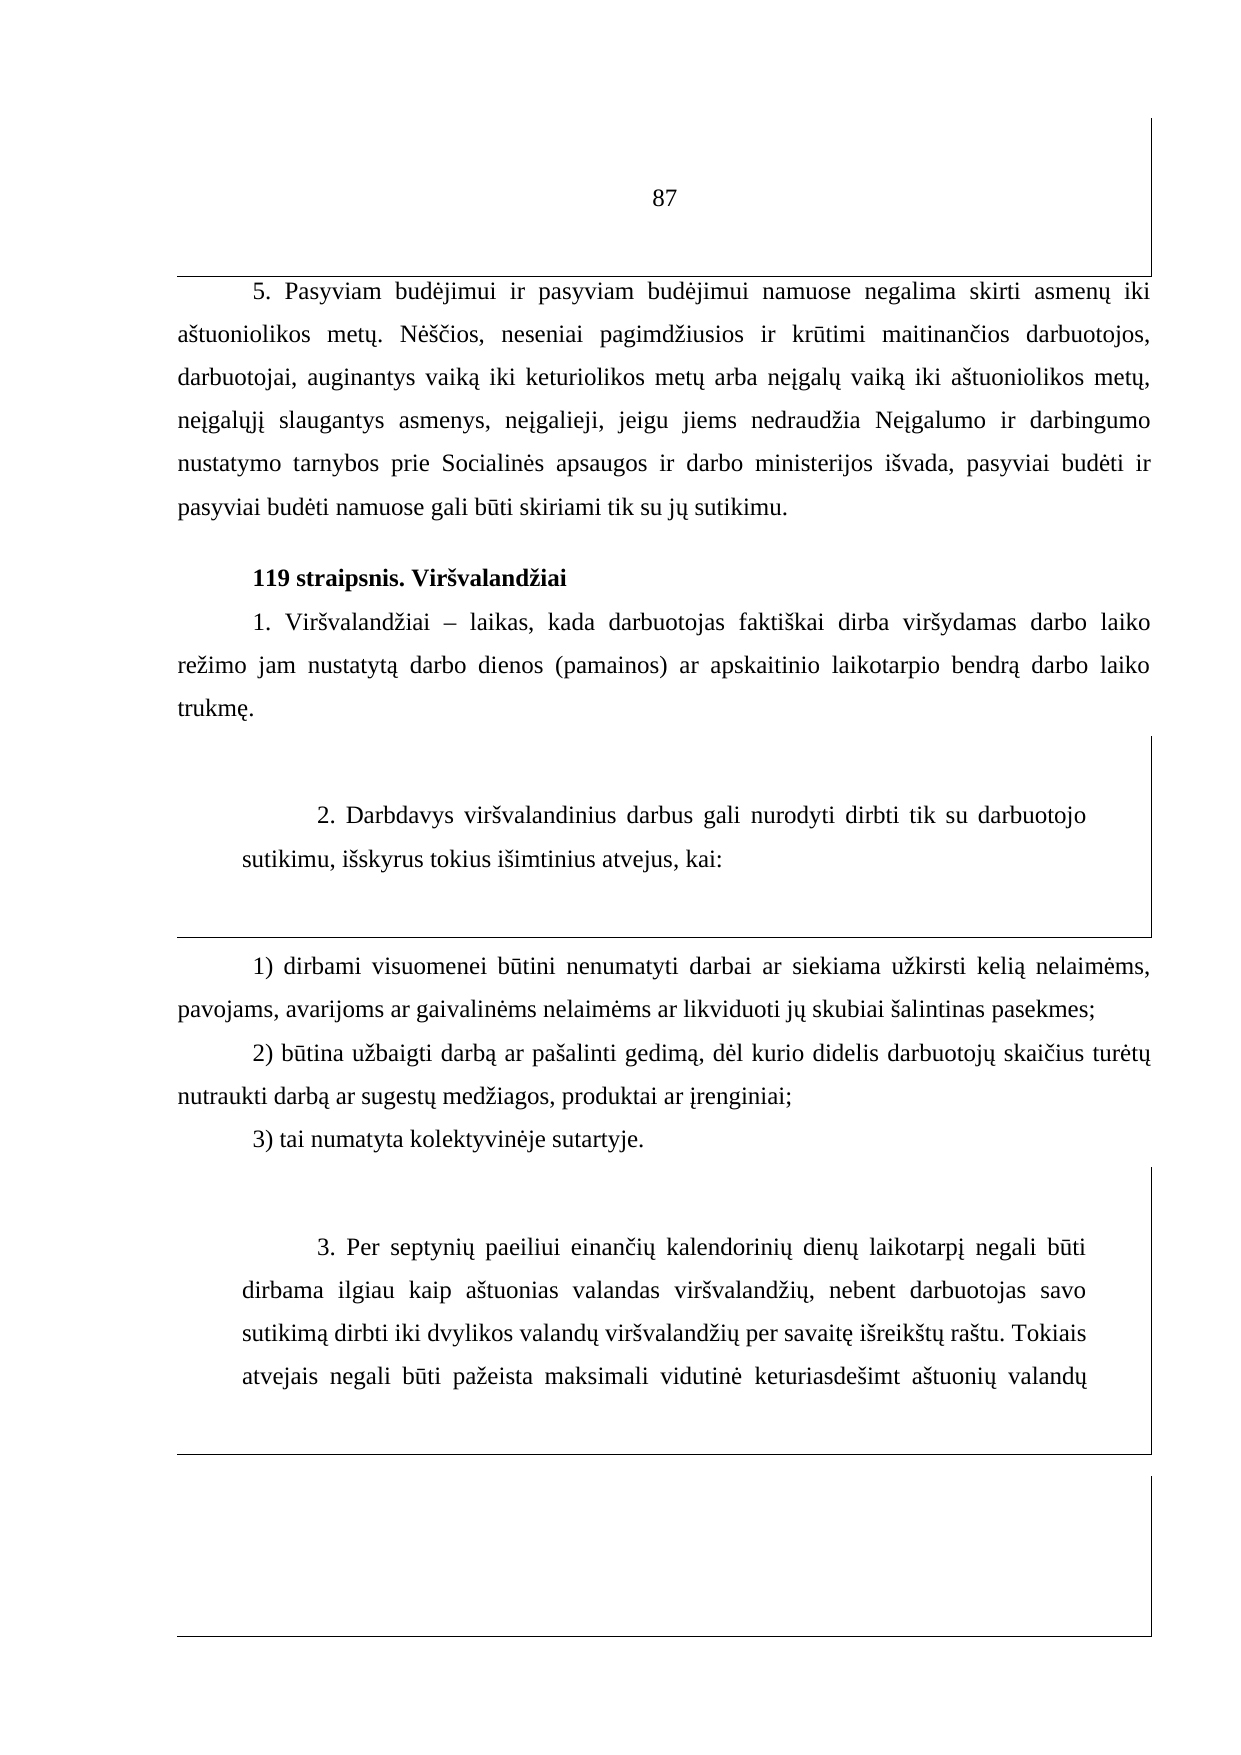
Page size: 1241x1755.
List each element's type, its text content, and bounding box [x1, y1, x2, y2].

text 1) dirbami visuomenei būtini nenumatyti darbai ar siekiama užkirsti kelią nelaimėms, pavojams, avarijoms ar gaivalinėms nelaimėms ar likviduoti jų skubiai šalintinas pasekmes; [177, 951, 1152, 1023]
subtitle 5. Pasyviam budėjimui ir pasyviam budėjimui namuose negalima skirti asmenų iki aštuoniolikos metų. Nėščios, neseniai pagimdžiusios ir krūtimi maitinančios darbuotojos, darbuotojai, auginantys vaiką iki keturiolikos metų arba neįgalų vaiką iki aštuoniolikos metų, neįgalųjį slaugantys asmenys, neįgalieji, jeigu jiems nedraudžia Neįgalumo ir darbingumo nustatymo tarnybos prie Socialinės apsaugos ir darbo ministerijos išvada, pasyviai budėti ir pasyviai budėti namuose gali būti skiriami tik su jų sutikimu. [177, 276, 1152, 520]
text 2. Darbdavys viršvalandinius darbus gali nurodyti dirbti tik su darbuotojo sutikimu, išskyrus tokius išimtinius atvejus, kai: [177, 736, 1151, 937]
text 3. Per septynių paeiliui einančių kalendorinių dienų laikotarpį negali būti dirbama ilgiau kaip aštuonias valandas viršvalandžių, nebent darbuotojas savo sutikimą dirbti iki dvylikos valandų viršvalandžių per savaitę išreikštų raštu. Tokiais atvejais negali būti pažeista maksimali vidutinė keturiasdešimt aštuonių valandų [177, 1167, 1151, 1454]
subtitle 119 straipsnis. Viršvalandžiai [177, 563, 1152, 592]
text 3) tai numatyta kolektyvinėje sutartyje. [177, 1124, 1152, 1153]
text 1. Viršvalandžiai – laikas, kada darbuotojas faktiškai dirba viršydamas darbo laiko režimo jam nustatytą darbo dienos (pamainos) ar apskaitinio laikotarpio bendrą darbo laiko trukmę. [177, 607, 1152, 722]
text 2) būtina užbaigti darbą ar pašalinti gedimą, dėl kurio didelis darbuotojų skaičius turėtų nutraukti darbą ar sugestų medžiagos, produktai ar įrenginiai; [177, 1038, 1152, 1109]
